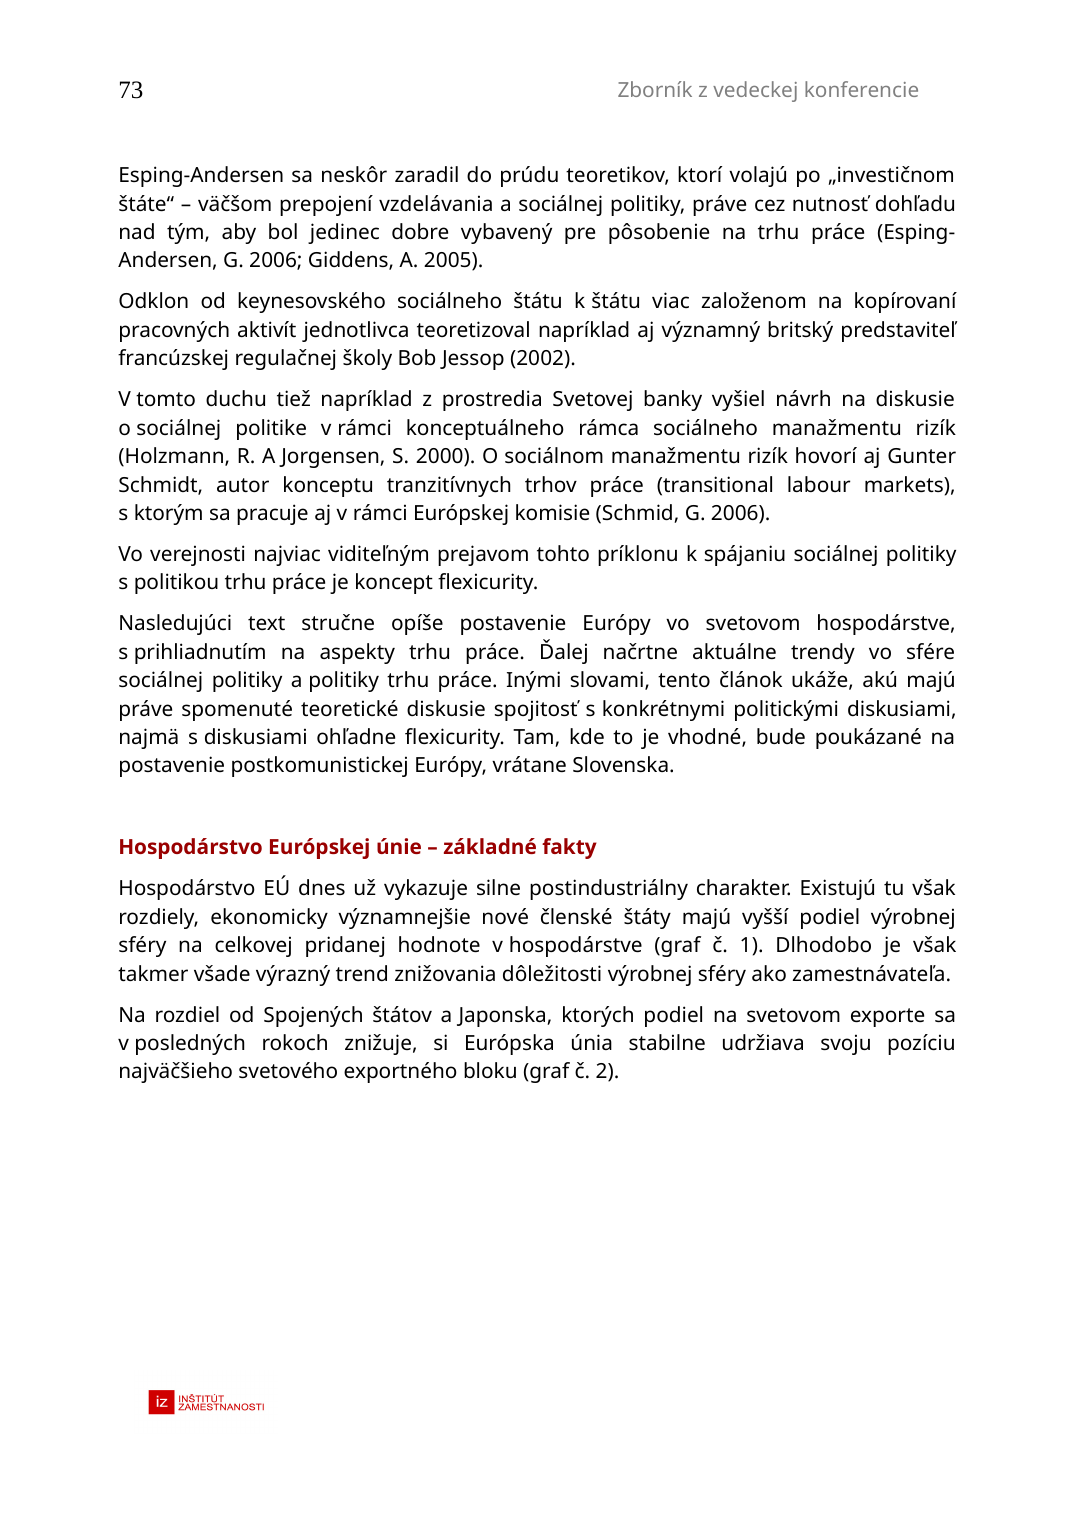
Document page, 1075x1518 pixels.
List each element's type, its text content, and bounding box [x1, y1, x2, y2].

text Nasledujúci text stručne opíše postavenie Európy vo svetovom hospodárstve, s prihliadnutím na aspekty trhu práce. Ďalej načrtne aktuálne trendy vo sfére sociálnej politiky a politiky trhu práce. Inými slovami, tento článok ukáže, akú majú práve spomenuté teoretické diskusie spojitosť s konkrétnymi politickými diskusiami, najmä s diskusiami ohľadne flexicurity. Tam, kde to je vhodné, bude poukázané na postavenie postkomunistickej Európy, vrátane Slovenska. [118, 608, 957, 779]
picture [134, 1370, 278, 1434]
text Na rozdiel od Spojených štátov a Japonska, ktorých podiel na svetovom exporte sa v posledných rokoch znižuje, si Európska únia stabilne udržiava svoju pozíciu najväčšieho svetového exportného bloku (graf č. 2). [118, 1000, 957, 1085]
text Hospodárstvo EÚ dnes už vykazuje silne postindustriálny charakter. Existujú tu však rozdiely, ekonomicky významnejšie nové členské štáty majú vyšší podiel výrobnej sféry na celkovej pridanej hodnote v hospodárstve (graf č. 1). Dlhodobo je však takmer všade výrazný trend znižovania dôležitosti výrobnej sféry ako zamestnávateľa. [118, 873, 957, 987]
text V tomto duchu tiež napríklad z prostredia Svetovej banky vyšiel návrh na diskusie o sociálnej politike v rámci konceptuálneho rámca sociálneho manažmentu rizík (Holzmann, R. A Jorgensen, S. 2000). O sociálnom manažmentu rizík hovorí aj Gunter Schmidt, autor konceptu tranzitívnych trhov práce (transitional labour markets), s ktorým sa pracuje aj v rámci Európskej komisie (Schmid, G. 2006). [118, 384, 957, 527]
subtitle Hospodárstvo Európskej únie – základné fakty [118, 832, 957, 861]
text Odklon od keynesovského sociálneho štátu k štátu viac založenom na kopírovaní pracovných aktivít jednotlivca teoretizoval napríklad aj významný britský predstaviteľ francúzskej regulačnej školy Bob Jessop (2002). [118, 287, 957, 372]
text Vo verejnosti najviac viditeľným prejavom tohto príklonu k spájaniu sociálnej politiky s politikou trhu práce je koncept flexicurity. [118, 539, 957, 596]
text Esping-Andersen sa neskôr zaradil do prúdu teoretikov, ktorí volajú po „investičnom štáte“ – väčšom prepojení vzdelávania a sociálnej politiky, práve cez nutnosť dohľadu nad tým, aby bol jedinec dobre vybavený pre pôsobenie na trhu práce (Esping-Andersen, G. 2006; Giddens, A. 2005). [118, 160, 957, 274]
